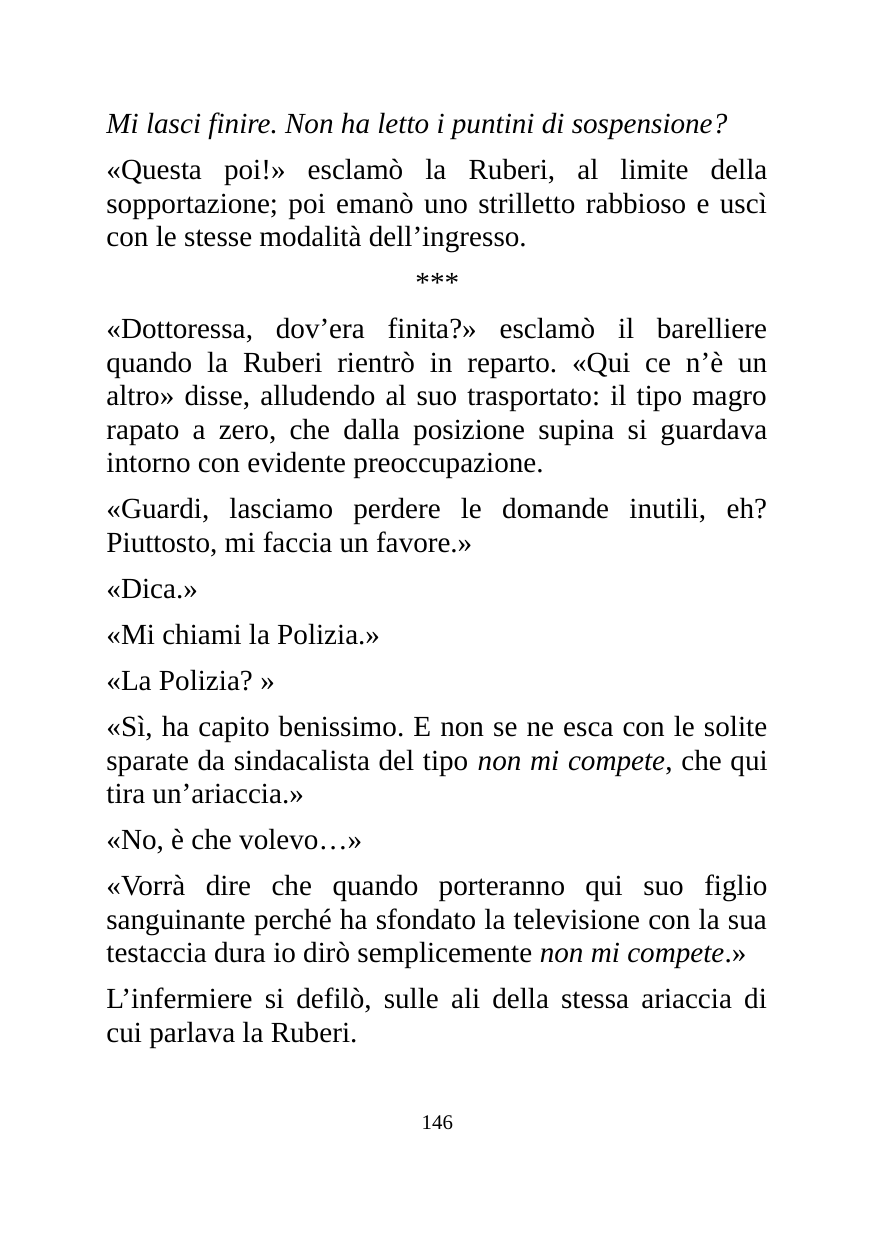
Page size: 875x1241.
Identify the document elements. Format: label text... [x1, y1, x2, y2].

text «Sì, ha capito benissimo. E non se ne esca con le solite sparate da sindacalista del tipo non mi compete, che qui tira un’ariaccia.» [106, 709, 768, 810]
text «Dottoressa, dov’era finita?» esclamò il barelliere quando la Ruberi rientrò in reparto. «Qui ce n’è un altro» disse, alludendo al suo trasportato: il tipo magro rapato a zero, che dalla posizione supina si guardava intorno con evidente preoccupazione. [106, 311, 768, 479]
text «Dica.» [106, 571, 768, 605]
text *** [106, 265, 768, 299]
text «Guardi, lasciamo perdere le domande inutili, eh? Piuttosto, mi faccia un favore.» [106, 492, 768, 559]
text «Vorrà dire che quando porteranno qui suo figlio sanguinante perché ha sfondato la televisione con la sua testaccia dura io dirò semplicemente non mi compete.» [106, 868, 768, 969]
text «Mi chiami la Polizia.» [106, 617, 768, 651]
text «La Polizia? » [106, 663, 768, 697]
text «Questa poi!» esclamò la Ruberi, al limite della sopportazione; poi emanò uno strilletto rabbioso e uscì con le stesse modalità dell’ingresso. [106, 152, 768, 253]
text L’infermiere si defilò, sulle ali della stessa ariaccia di cui parlava la Ruberi. [106, 982, 768, 1049]
text «No, è che volevo…» [106, 822, 768, 856]
text Mi lasci finire. Non ha letto i puntini di sospensione? [106, 106, 768, 140]
